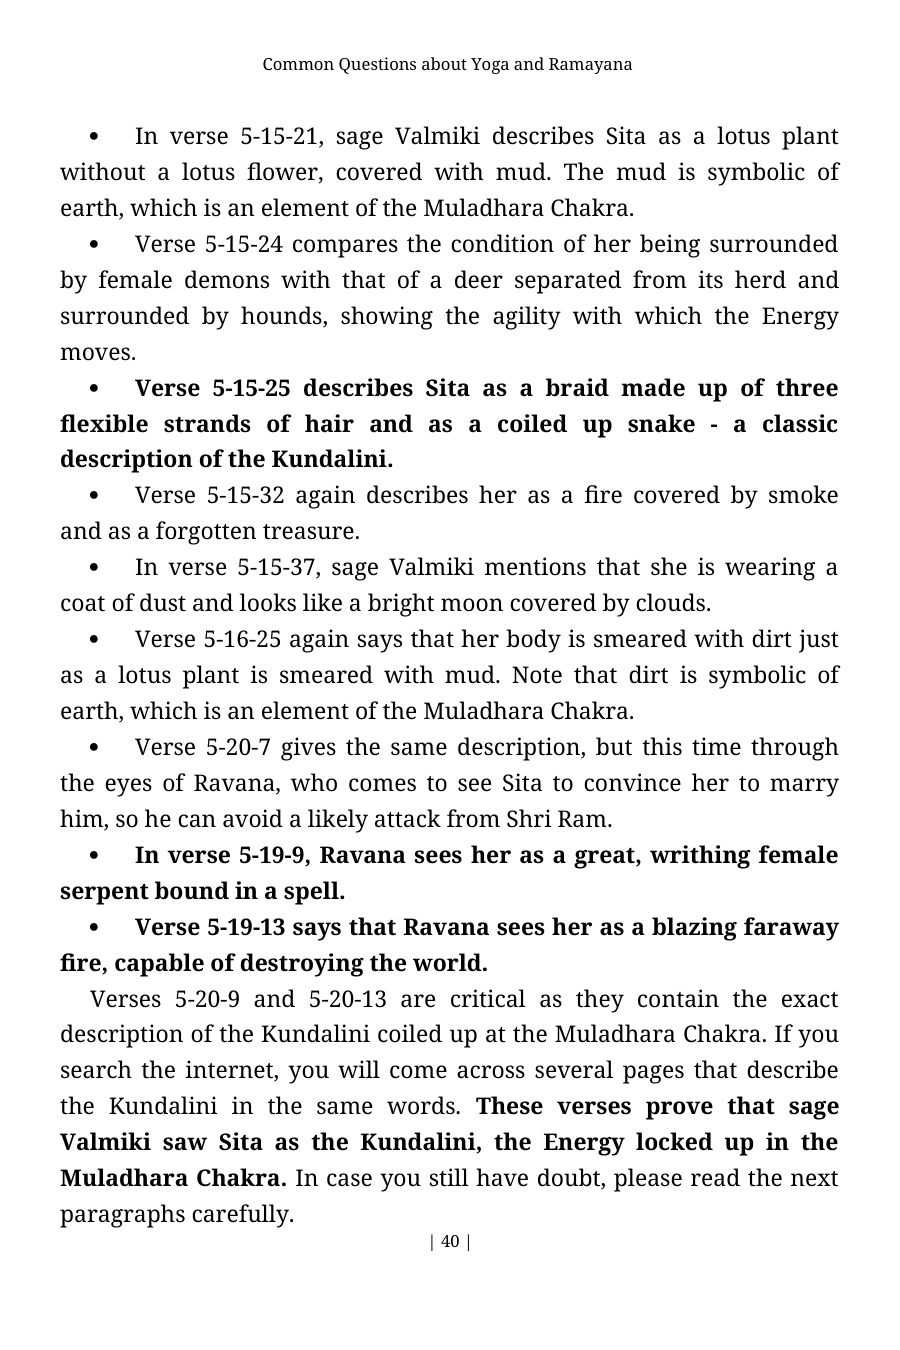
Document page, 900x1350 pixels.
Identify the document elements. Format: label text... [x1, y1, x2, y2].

list Verse 5-16-25 again says that her body is smeared with dirt just as a lotus plant is smeared with mud. Note that dirt is symbolic of earth, which is an element of the Muladhara Chakra. [60, 623, 840, 726]
list In verse 5-15-21, sage Valmiki describes Sita as a lotus plant without a lotus flower, covered with mud. The mud is symbolic of earth, which is an element of the Muladhara Chakra. [60, 120, 840, 223]
list Verse 5-19-13 says that Ravana sees her as a blazing faraway fire, capable of destroying the world. [60, 911, 840, 978]
list In verse 5-19-9, Ravana sees her as a great, writhing female serpent bound in a spell. [60, 839, 840, 906]
text Verses 5-20-9 and 5-20-13 are critical as they contain the exact description of the Kundalini coiled up at the Muladhara Chakra. If you search the internet, you will come across several pages that describe the Kundalini in the same words. These verses prove that sage Valmiki saw Sita as the Kundalini, the Energy locked up in the Muladhara Chakra. In case you still have doubt, please read the next paragraphs carefully. [60, 982, 840, 1229]
list In verse 5-15-37, sage Valmiki mentions that she is wearing a coat of dust and looks like a bright moon covered by clouds. [60, 551, 840, 618]
list Verse 5-20-7 gives the same description, but this time through the eyes of Ravana, who comes to see Sita to convince her to marry him, so he can avoid a likely attack from Shri Ram. [60, 731, 840, 834]
list Verse 5-15-32 again describes her as a fire covered by smoke and as a forgotten treasure. [60, 479, 840, 547]
list Verse 5-15-24 compares the condition of her being surrounded by female demons with that of a deer separated from its herd and surrounded by hounds, showing the agility with which the Energy moves. [60, 228, 840, 367]
list Verse 5-15-25 describes Sita as a braid made up of three flexible strands of hair and as a coiled up snake - a classic description of the Kundalini. [60, 372, 840, 475]
